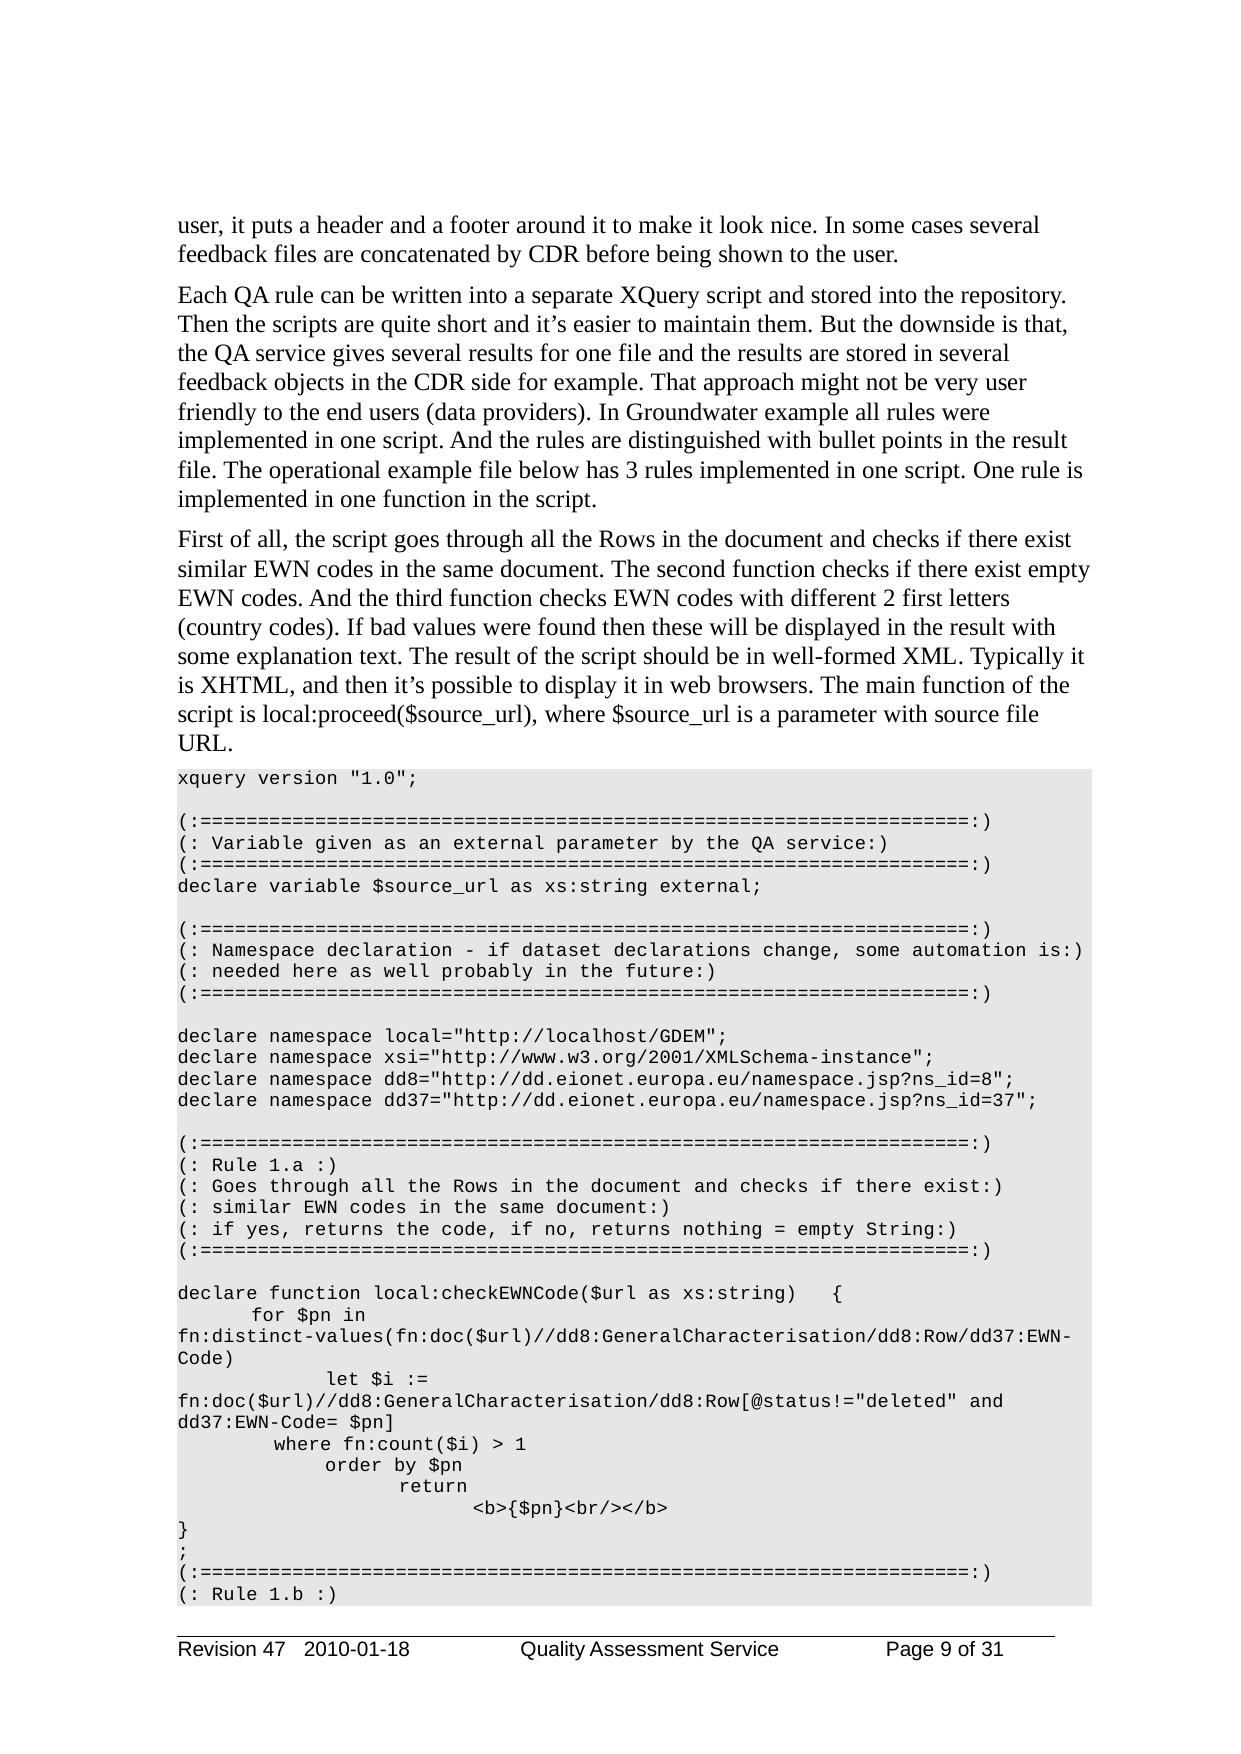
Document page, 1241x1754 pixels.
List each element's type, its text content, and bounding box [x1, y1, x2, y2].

list let $i := fn:doc($url)//dd8:GeneralCharacterisation/dd8:Row[@status!="deleted" and dd37:EWN-Code= $pn] [177, 1369, 1092, 1434]
list (: Variable given as an external parameter by the QA service:) [177, 833, 1092, 854]
list (: Namespace declaration - if dataset declarations change, some automation is:) [177, 940, 1092, 962]
list declare namespace local="http://localhost/GDEM"; [177, 1026, 1092, 1048]
list where fn:count($i) > 1 [177, 1434, 1092, 1455]
list return [177, 1477, 1092, 1498]
list (:===================================================================:) [177, 983, 1092, 1005]
list ; [177, 1541, 1092, 1563]
list <b>{$pn}<br/></b> [177, 1498, 1092, 1520]
list order by $pn [177, 1455, 1092, 1477]
text First of all, the script goes through all the Rows in the document and checks if there exist similar EWN codes in the same document. The second function checks if there exist empty EWN codes. And the third function checks EWN codes with different 2 first letters (country codes). If bad values were found then these will be displayed in the result with some explanation text. The result of the script should be in well-formed XML. Typically it is XHTML, and then it’s possible to display it in web browsers. The main function of the script is local:proceed($source_url), where $source_url is a parameter with source file URL. [177, 524, 1092, 757]
list declare namespace dd8="http://dd.eionet.europa.eu/namespace.jsp?ns_id=8"; [177, 1069, 1092, 1091]
list (:===================================================================:) [177, 919, 1092, 940]
list (:===================================================================:) [177, 1133, 1092, 1155]
list (:===================================================================:) [177, 1241, 1092, 1262]
list (: Goes through all the Rows in the document and checks if there exist:) [177, 1176, 1092, 1198]
list declare namespace dd37="http://dd.eionet.europa.eu/namespace.jsp?ns_id=37"; [177, 1091, 1092, 1112]
list (:===================================================================:) [177, 854, 1092, 876]
list declare variable $source_url as xs:string external; [177, 876, 1092, 897]
list (: Rule 1.b :) [177, 1584, 1092, 1606]
list for $pn in fn:distinct-values(fn:doc($url)//dd8:GeneralCharacterisation/dd8:Row/dd37:EWN-Code) [177, 1305, 1092, 1369]
list (:===================================================================:) [177, 812, 1092, 833]
list declare namespace xsi="http://www.w3.org/2001/XMLSchema-instance"; [177, 1048, 1092, 1069]
list (: needed here as well probably in the future:) [177, 962, 1092, 983]
text Each QA rule can be written into a separate XQuery script and stored into the repository. Then the scripts are quite short and it’s easier to maintain them. But the downside is that, the QA service gives several results for one file and the results are stored in several feedback objects in the CDR side for example. That approach might not be very user friendly to the end users (data providers). In Groundwater example all rules were implemented in one script. And the rules are distinguished with bullet points in the result file. The operational example file below has 3 rules implemented in one script. One rule is implemented in one function in the script. [177, 280, 1092, 513]
list (: Rule 1.a :) [177, 1155, 1092, 1176]
list declare function local:checkEWNCode($url as xs:string) { [177, 1284, 1092, 1305]
list (:===================================================================:) [177, 1563, 1092, 1584]
list (: similar EWN codes in the same document:) [177, 1198, 1092, 1219]
list (: if yes, returns the code, if no, returns nothing = empty String:) [177, 1219, 1092, 1241]
list } [177, 1520, 1092, 1541]
list xquery version "1.0"; [177, 769, 1092, 790]
text user, it puts a header and a footer around it to make it look nice. In some cases several feedback files are concatenated by CDR before being shown to the user. [177, 210, 1092, 268]
